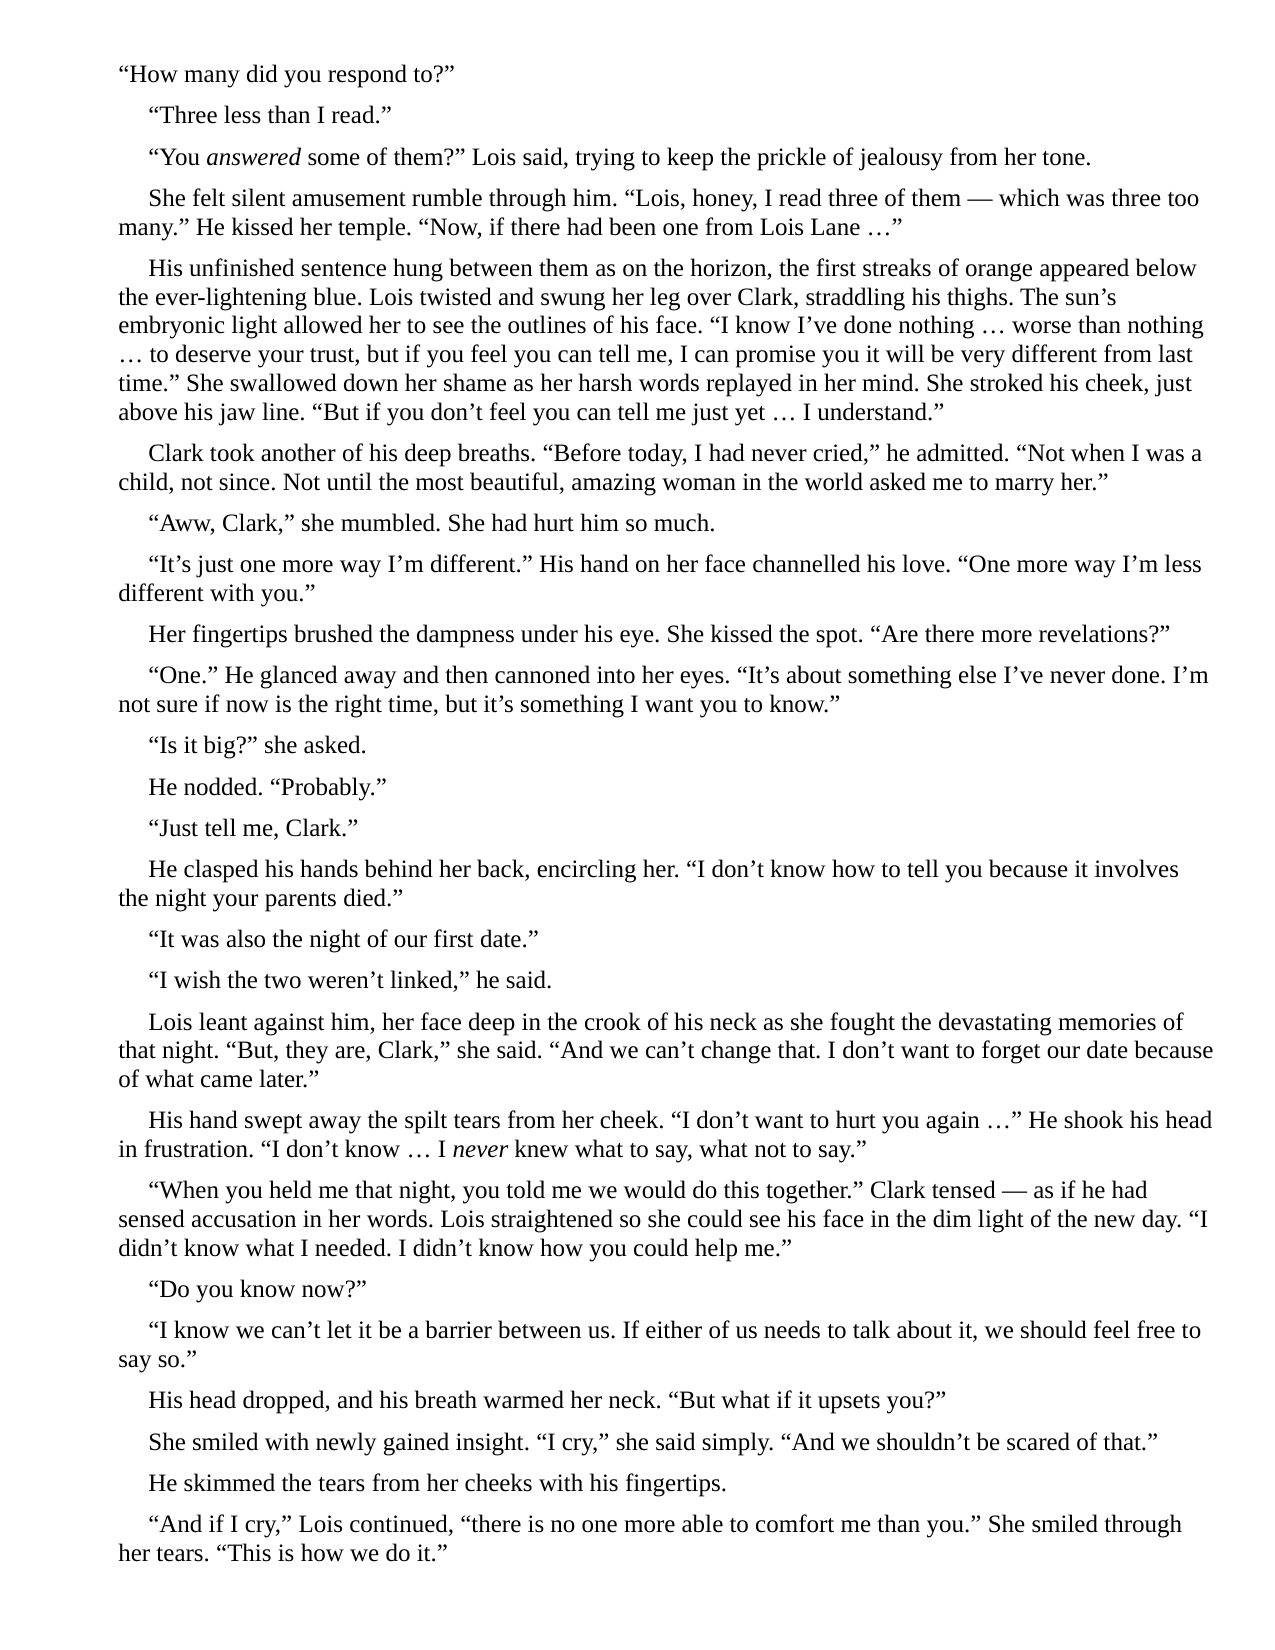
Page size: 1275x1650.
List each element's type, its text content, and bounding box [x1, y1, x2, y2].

text “It’s just one more way I’m different.” His hand on her face channelled his love. “One more way I’m less different with you.” [118, 549, 1216, 607]
text She smiled with newly gained insight. “I cry,” she said simply. “And we shouldn’t be scared of that.” [118, 1427, 1216, 1455]
text “Is it big?” she asked. [118, 730, 1216, 759]
text Her fingertips brushed the dampness under his eye. She kissed the spot. “Are there more revelations?” [118, 619, 1216, 648]
text He nodded. “Probably.” [118, 772, 1216, 800]
text His hand swept away the spilt tears from her cheek. “I don’t want to hurt you again …” He shook his head in frustration. “I don’t know … I never knew what to say, what not to say.” [118, 1105, 1216, 1163]
text “I wish the two weren’t linked,” he said. [118, 965, 1216, 994]
text His unfinished sentence hung between them as on the horizon, the first streaks of orange appeared below the ever-lightening blue. Lois twisted and swung her leg over Clark, straddling his thighs. The sun’s embryonic light allowed her to see the outlines of his face. “I know I’ve done nothing … worse than nothing … to deserve your trust, but if you feel you can tell me, I can promise you it will be very different from last time.” She swallowed down her shame as her harsh words replayed in her mind. She stroked his cheek, just above his jaw line. “But if you don’t feel you can tell me just yet … I understand.” [118, 253, 1216, 425]
text “Aww, Clark,” she mumbled. She had hurt him so much. [118, 508, 1216, 537]
text “Do you know now?” [118, 1274, 1216, 1303]
text His head dropped, and his breath warmed her neck. “But what if it upsets you?” [118, 1385, 1216, 1414]
text “Three less than I read.” [118, 100, 1216, 129]
text Lois leant against him, her face deep in the crook of his neck as she fought the devastating memories of that night. “But, they are, Clark,” she said. “And we can’t change that. I don’t want to forget our date because of what came later.” [118, 1007, 1216, 1093]
text “Just tell me, Clark.” [118, 813, 1216, 842]
text He skimmed the tears from her cheeks with his fingertips. [118, 1468, 1216, 1497]
text Clark took another of his deep breaths. “Before today, I had never cried,” he admitted. “Not when I was a child, not since. Not until the most beautiful, amazing woman in the world asked me to marry her.” [118, 438, 1216, 495]
text “You answered some of them?” Lois said, trying to keep the prickle of jealousy from her tone. [118, 142, 1216, 170]
text “It was also the night of our first date.” [118, 924, 1216, 953]
text “When you held me that night, you told me we would do this together.” Clark tensed — as if he had sensed accusation in her words. Lois straightened so she could see his face in the dim light of the new day. “I didn’t know what I needed. I didn’t know how you could help me.” [118, 1175, 1216, 1262]
text “And if I cry,” Lois continued, “there is no one more able to comfort me than you.” She smiled through her tears. “This is how we do it.” [118, 1509, 1216, 1567]
text “I know we can’t let it be a barrier between us. If either of us needs to talk about it, we should feel free to say so.” [118, 1315, 1216, 1373]
text “How many did you respond to?” [118, 59, 1216, 88]
text “One.” He glanced away and then cannoned into her eyes. “It’s about something else I’ve never done. I’m not sure if now is the right time, but it’s something I want you to know.” [118, 660, 1216, 718]
text He clasped his hands behind her back, encircling her. “I don’t know how to tell you because it involves the night your parents died.” [118, 854, 1216, 912]
text She felt silent amusement rumble through him. “Lois, honey, I read three of them — which was three too many.” He kissed her temple. “Now, if there had been one from Lois Lane …” [118, 183, 1216, 240]
